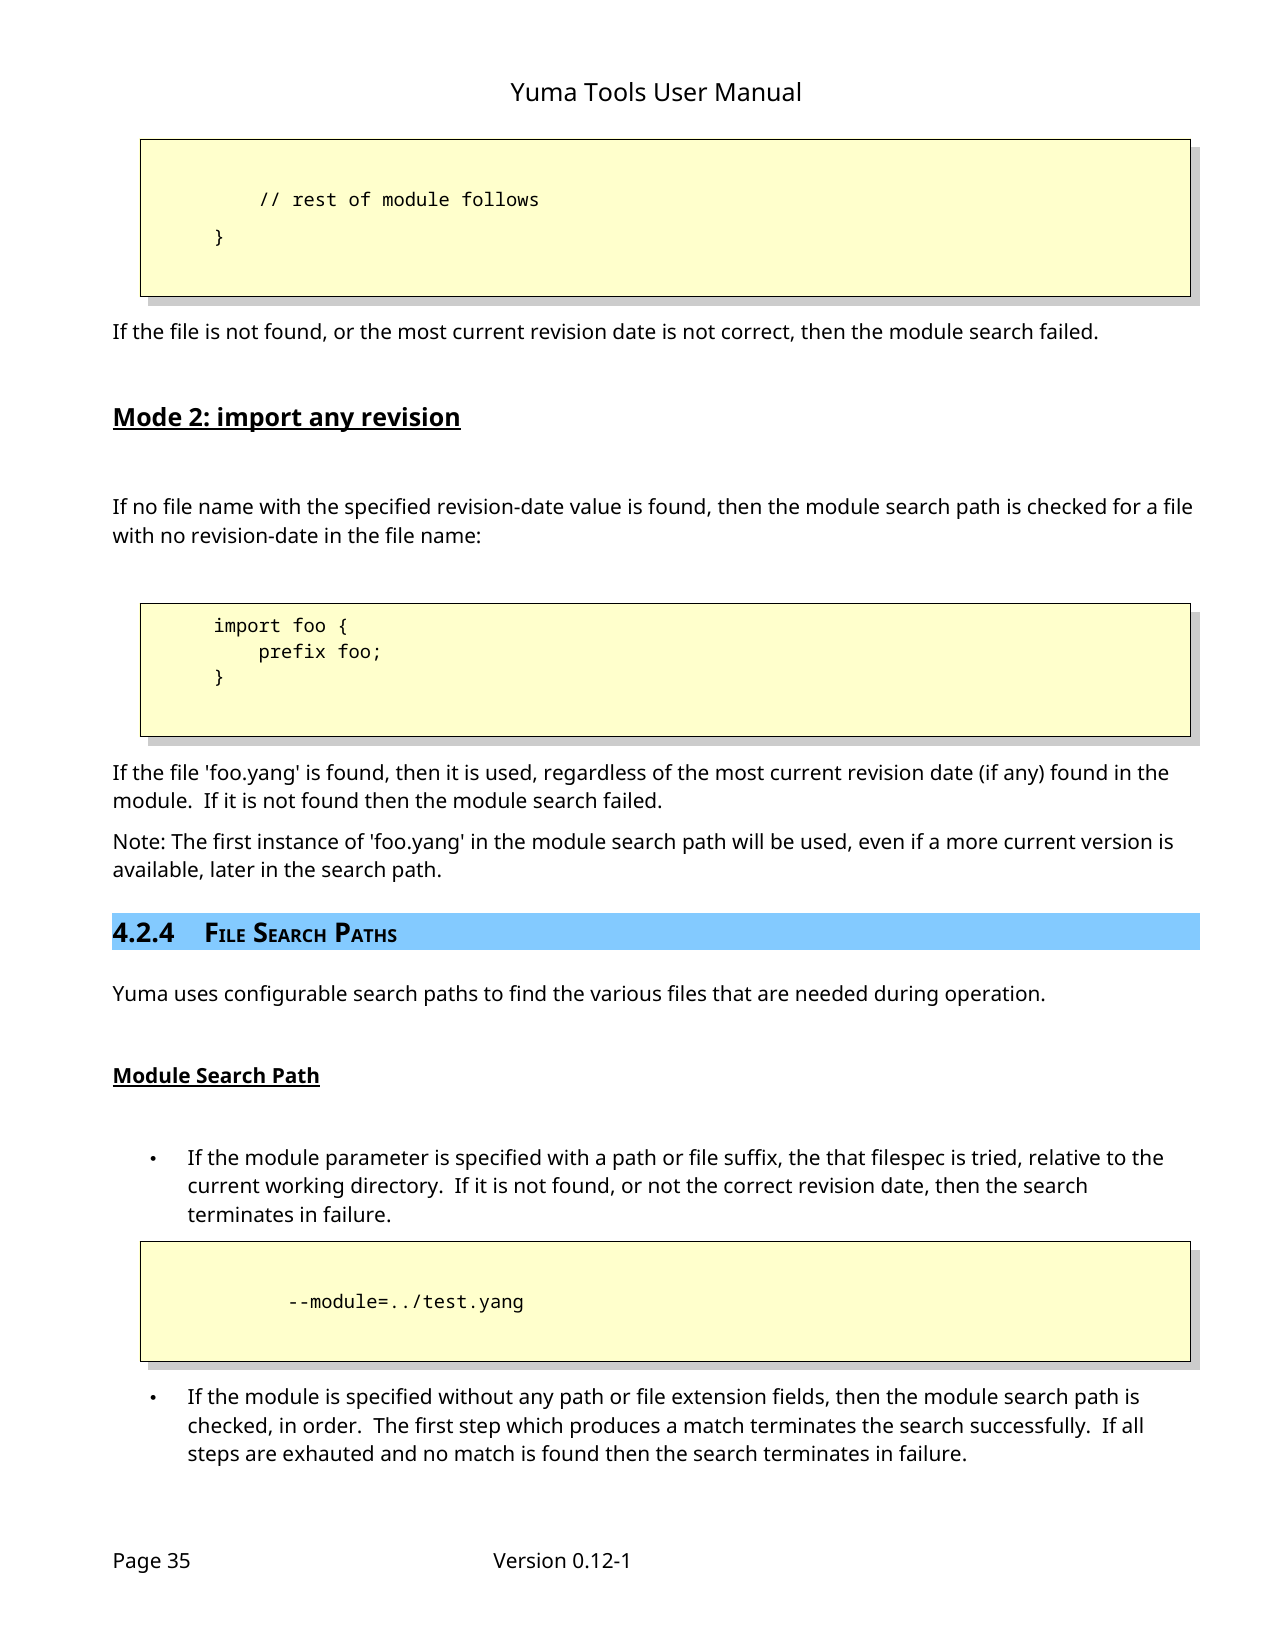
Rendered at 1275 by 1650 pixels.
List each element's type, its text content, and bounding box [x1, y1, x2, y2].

list If the module parameter is specified with a path or file suffix, the that filespec is tried, relative to the current working directory. If it is not found, or not the correct revision date, then the search terminates in failure. [150, 1143, 1200, 1228]
text If the file is not found, or the most current revision date is not correct, then the module search failed. [112, 317, 1200, 346]
text // rest of module follows [141, 176, 1190, 212]
text Note: The first instance of 'foo.yang' in the module search path will be used, even if a more current version is available, later in the search path. [112, 827, 1200, 884]
text import foo { prefix foo; } [141, 604, 1190, 689]
text If the file 'foo.yang' is found, then it is used, regardless of the most current revision date (if any) found in the module. If it is not found then the module search failed. [112, 758, 1200, 815]
text Module Search Path [112, 1061, 1200, 1089]
list If the module is specified without any path or file extension fields, then the module search path is checked, in order. The first step which produces a match terminates the search successfully. If all steps are exhauted and no match is found then the search terminates in failure. [150, 1382, 1200, 1468]
subtitle File Search Paths [112, 913, 1200, 950]
text If no file name with the specified revision-date value is found, then the module search path is checked for a file with no revision-date in the file name: [112, 492, 1200, 549]
text Mode 2: import any revision [112, 399, 1200, 433]
text --module=../test.yang [141, 1278, 1190, 1314]
text Yuma uses configurable search paths to find the various files that are needed during operation. [112, 979, 1200, 1008]
text } [141, 213, 1190, 249]
